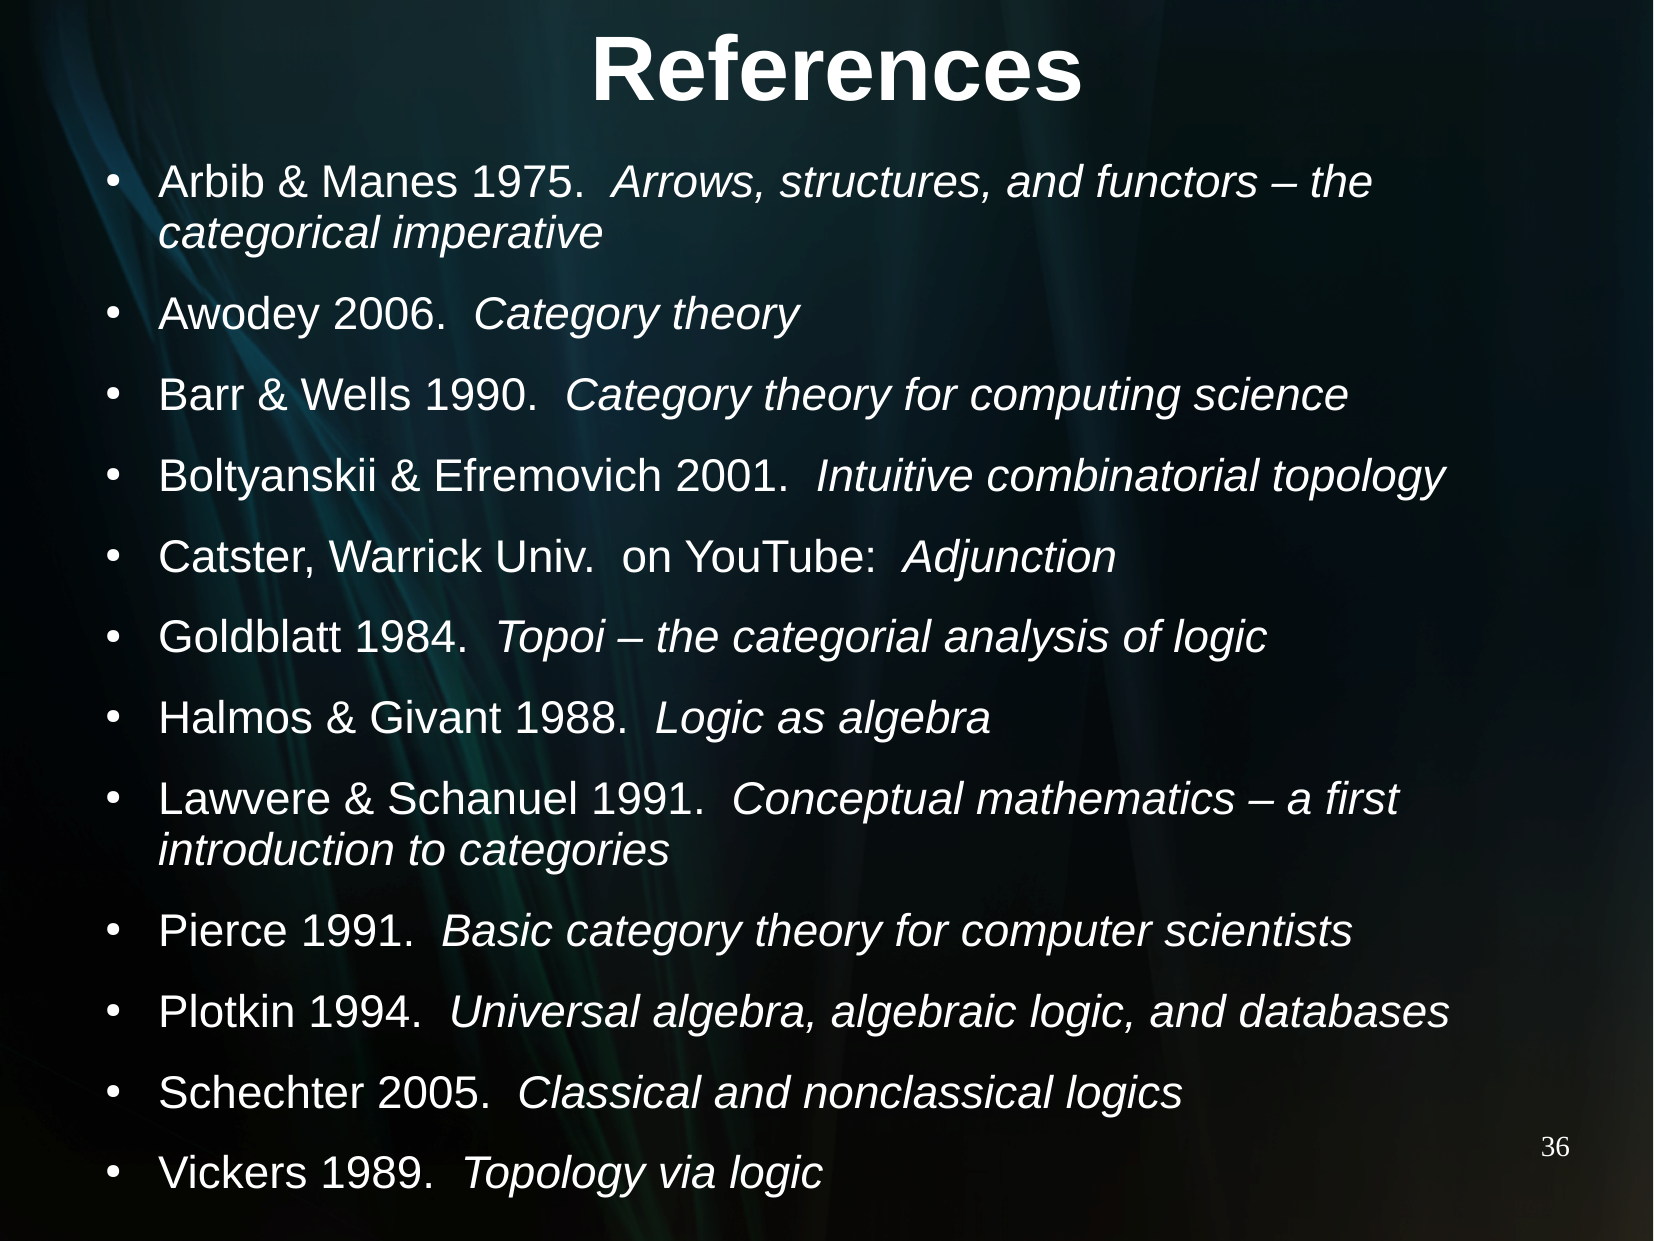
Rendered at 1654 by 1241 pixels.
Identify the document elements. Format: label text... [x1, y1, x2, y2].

title References [94, 17, 1582, 120]
picture [0, 0, 1654, 1241]
list Arbib & Manes 1975. Arrows, structures, and functors – the categorical imperative Awodey 2006. Category theory Barr & Wells 1990. Category theory for computing science Boltyanskii & Efremovich 2001. Intuitive combinatorial topology Catster, Warrick Univ. on YouTube: Adjunction Goldblatt 1984. Topoi – the categorial analysis of logic Halmos & Givant 1988. Logic as algebra Lawvere & Schanuel 1991. Conceptual mathematics – a first introduction to categories Pierce 1991. Basic category theory for computer scientists Plotkin 1994. Universal algebra, algebraic logic, and databases Schechter 2005. Classical and nonclassical logics Vickers 1989. Topology via logic [87, 156, 1575, 1196]
